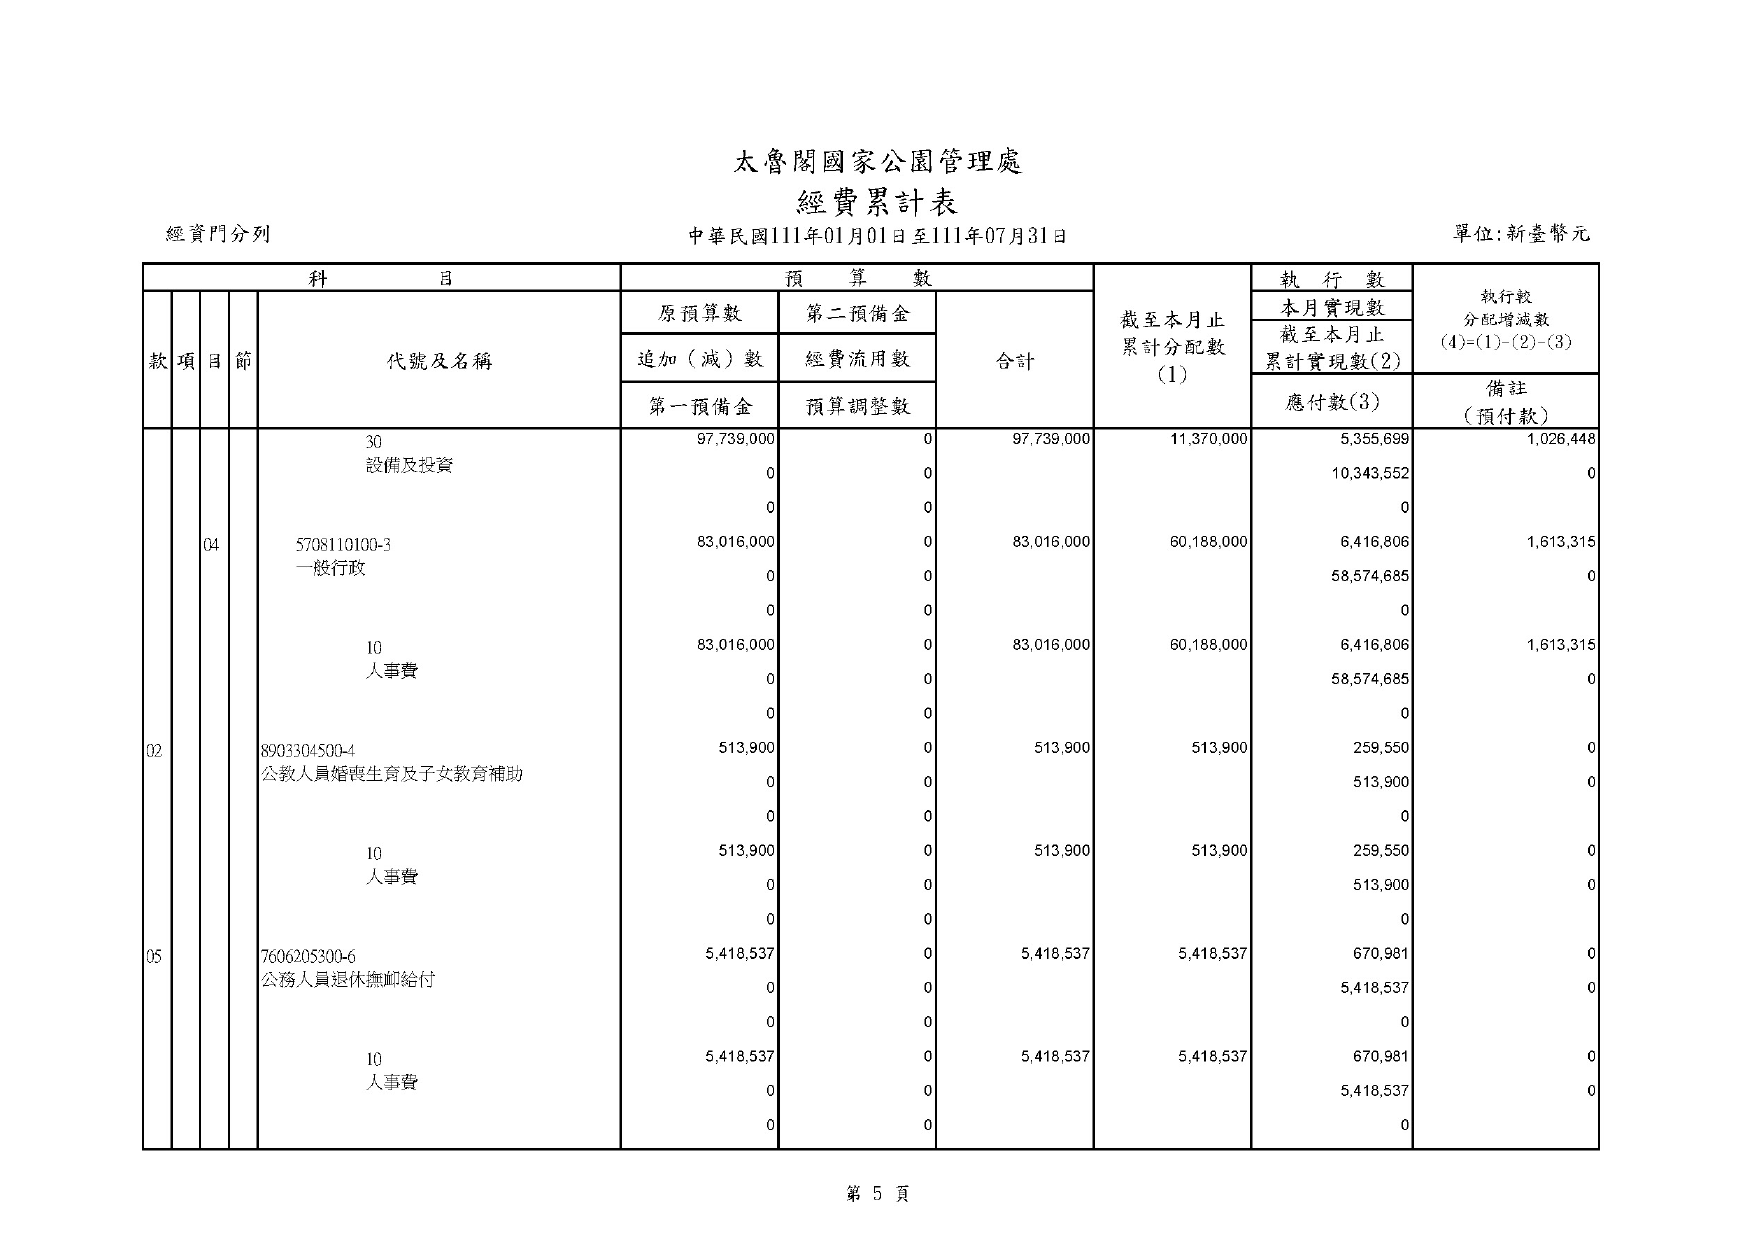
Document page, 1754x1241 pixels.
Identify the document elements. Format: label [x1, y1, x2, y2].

picture [59, 59, 1695, 1216]
